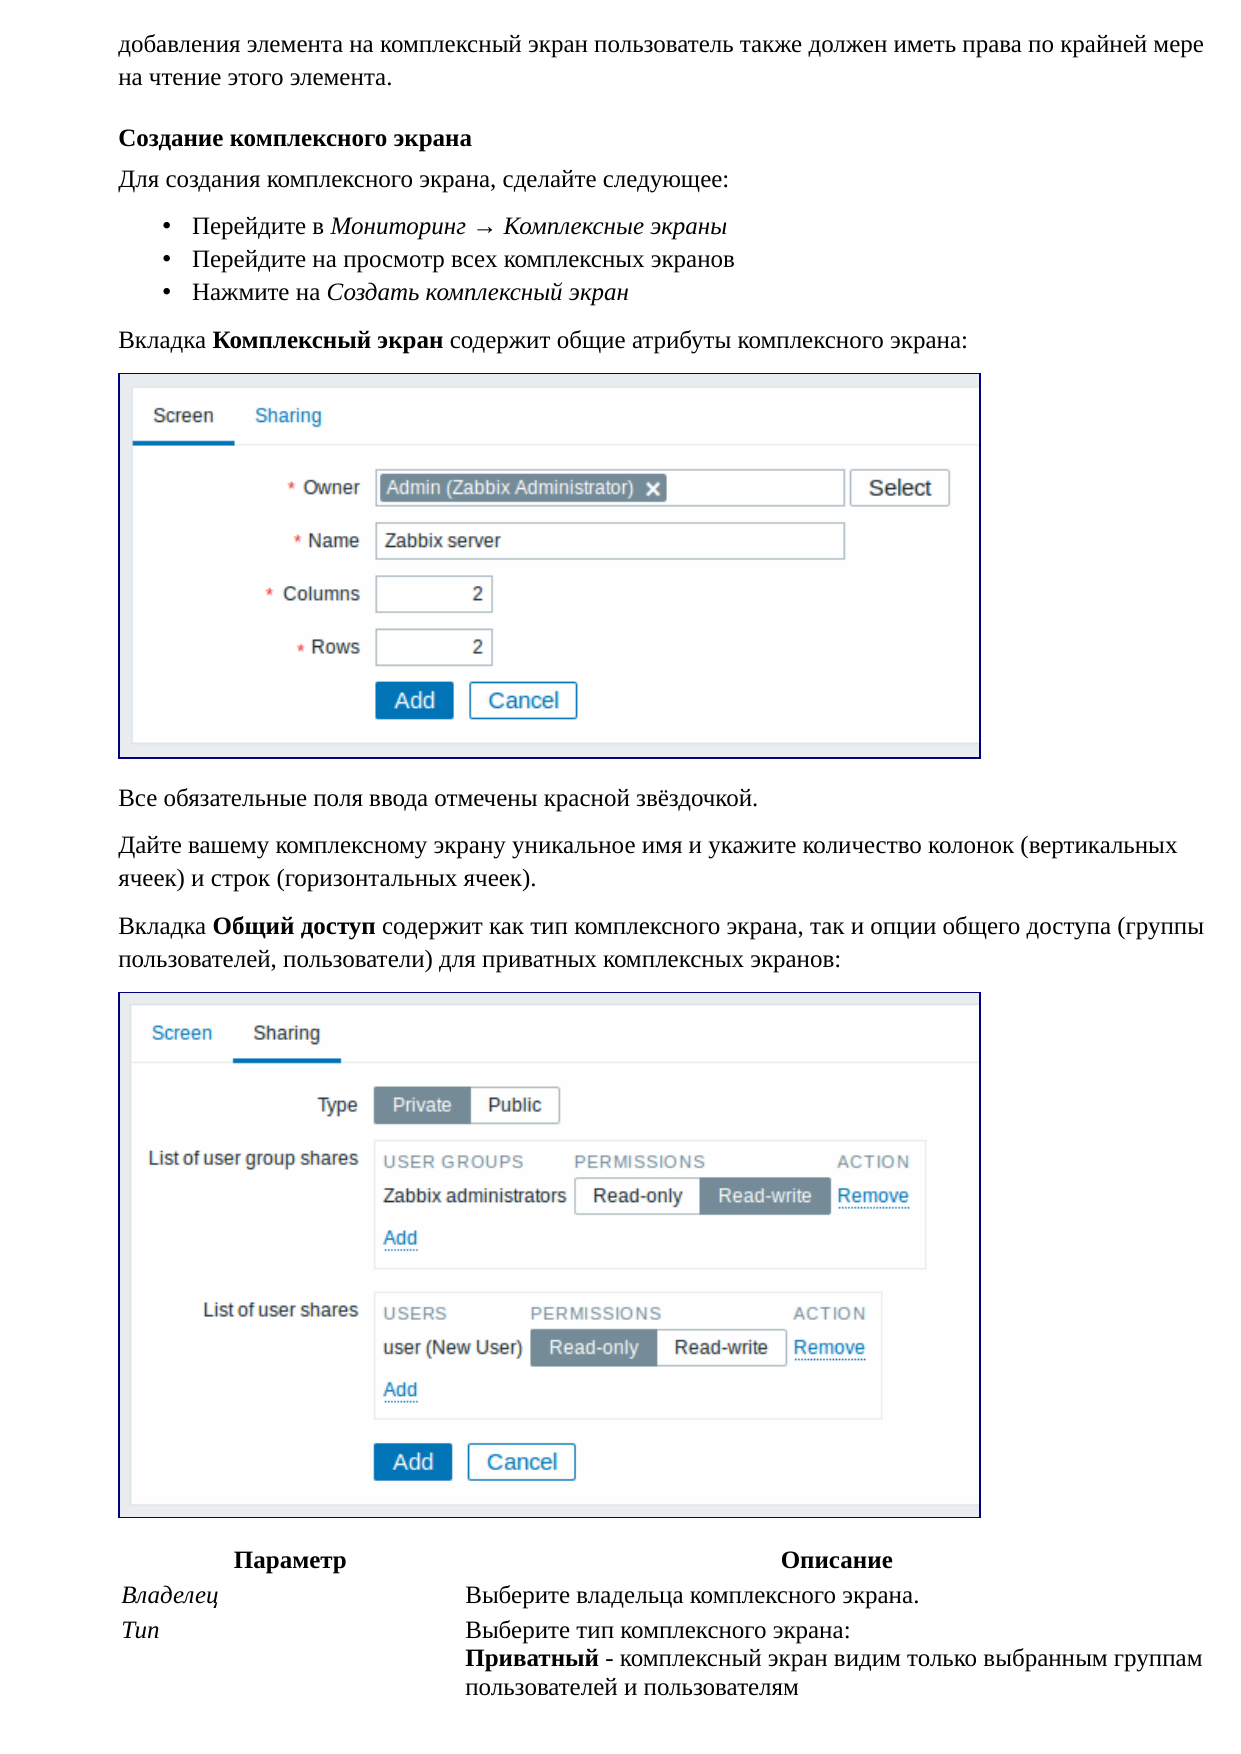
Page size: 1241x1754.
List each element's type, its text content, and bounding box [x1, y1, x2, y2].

text Все обязательные поля ввода отмечены красной звёздочкой. [118, 783, 1211, 812]
list Перейдите в Мониторинг → Комплексные экраны [162, 211, 1211, 240]
list Перейдите на просмотр всех комплексных экранов [162, 244, 1211, 273]
table_header Описание [462, 1543, 1211, 1577]
list Нажмите на Создать комплексный экран [162, 277, 1211, 306]
table_header Параметр [118, 1543, 462, 1577]
table_cell Тип [118, 1612, 462, 1704]
text Вкладка Общий доступ содержит как тип комплексного экрана, так и опции общего доступа (группы пользователей, пользователи) для приватных комплексных экранов: [118, 911, 1211, 973]
table_cell Владелец [118, 1577, 462, 1612]
text Вкладка Комплексный экран содержит общие атрибуты комплексного экрана: [118, 325, 1211, 354]
table_cell Выберите владельца комплексного экрана. [462, 1577, 1211, 1612]
picture [120, 374, 979, 757]
picture [120, 993, 979, 1517]
subtitle Создание комплексного экрана [118, 123, 1211, 151]
text Дайте вашему комплексному экрану уникальное имя и укажите количество колонок (вертикальных ячеек) и строк (горизонтальных ячеек). [118, 831, 1211, 892]
text Для создания комплексного экрана, сделайте следующее: [118, 164, 1211, 193]
text добавления элемента на комплексный экран пользователь также должен иметь права по крайней мере на чтение этого элемента. [118, 29, 1211, 91]
table_cell Выберите тип комплексного экрана: Приватный - комплексный экран видим только выбранным группам пользователей и пользователям [462, 1612, 1211, 1704]
